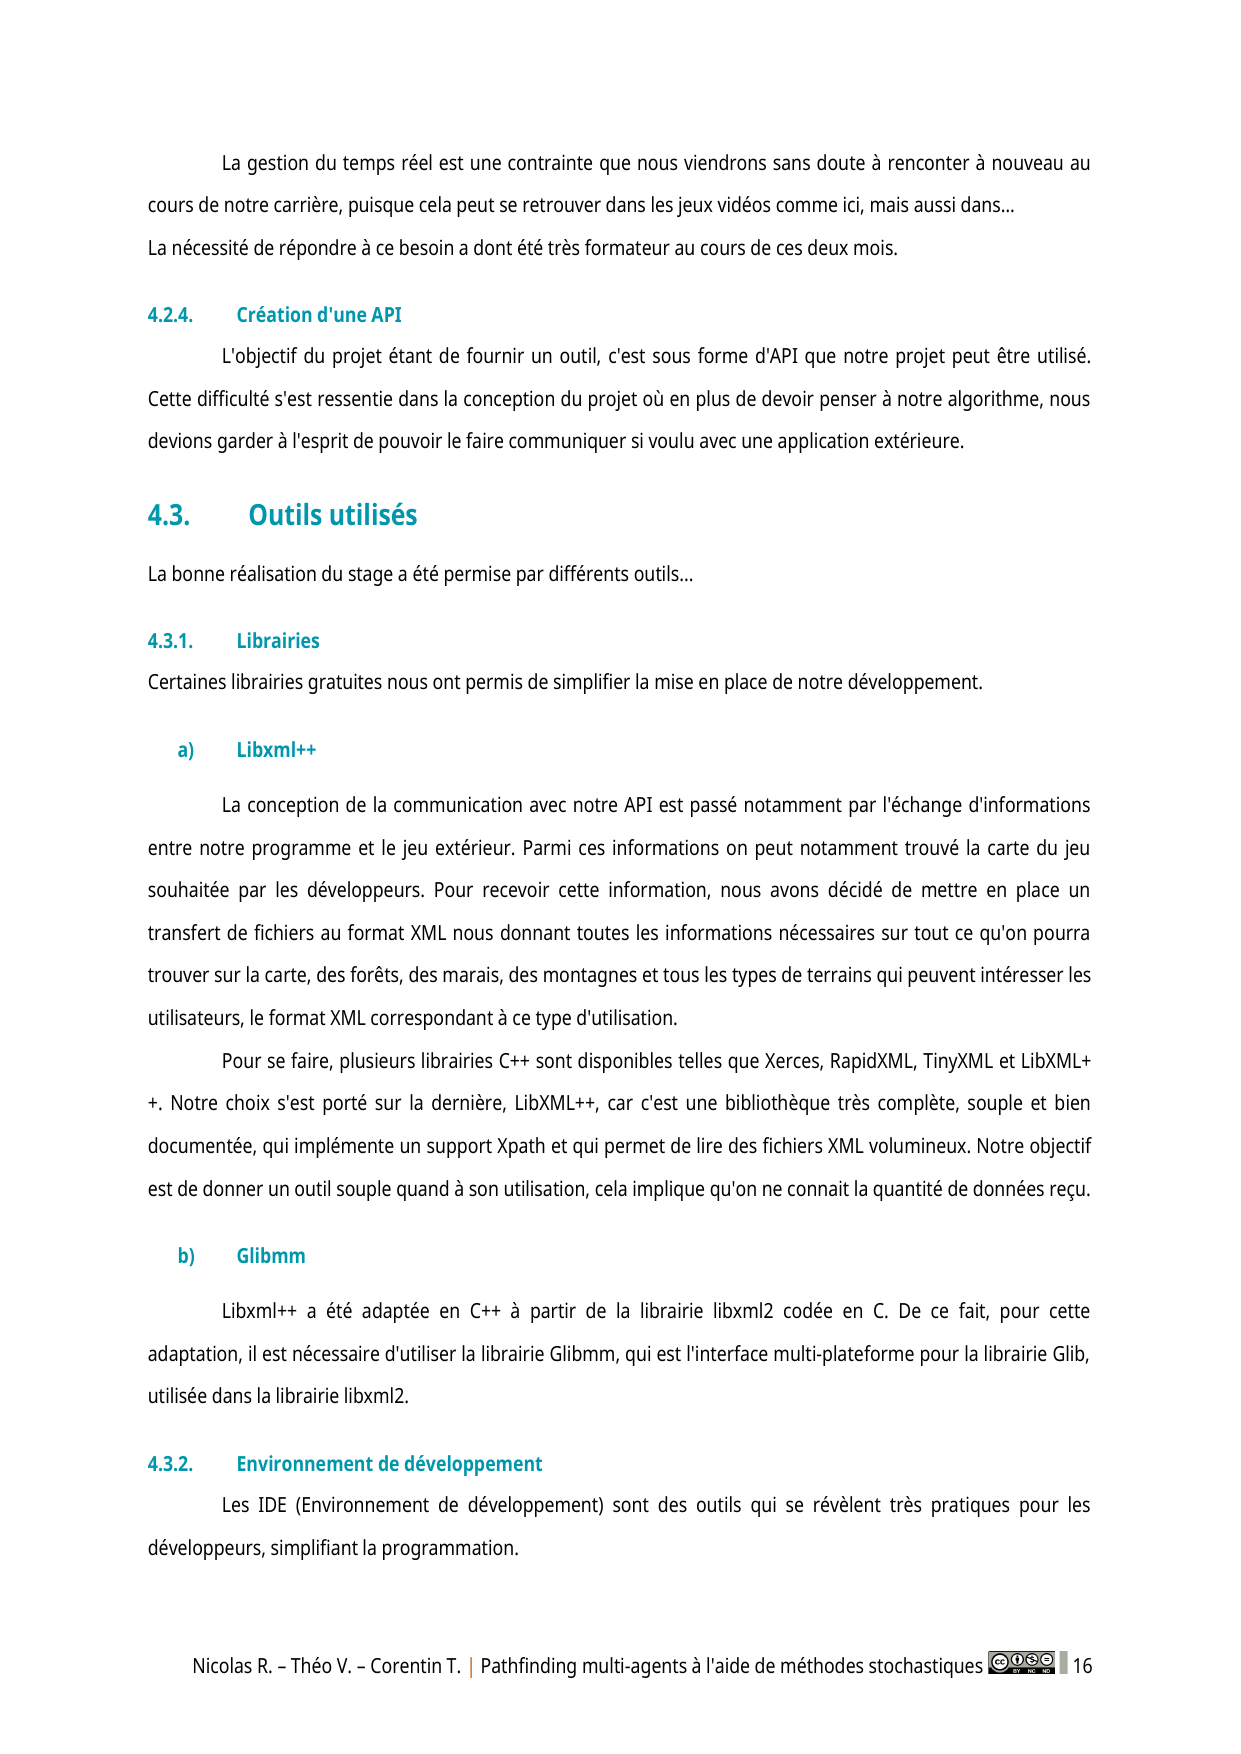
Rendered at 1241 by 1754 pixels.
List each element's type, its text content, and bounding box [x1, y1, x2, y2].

subtitle Libxml++ [177, 735, 1092, 763]
picture [988, 1651, 1055, 1674]
text Pour se faire, plusieurs librairies C++ sont disponibles telles que Xerces, RapidXML, TinyXML et LibXML++. Notre choix s'est porté sur la dernière, LibXML++, car c'est une bibliothèque très complète, souple et bien documentée, qui implémente un support Xpath et qui permet de lire des fichiers XML volumineux. Notre objectif est de donner un outil souple quand à son utilisation, cela implique qu'on ne connait la quantité de données reçu. [148, 1046, 1092, 1202]
text Les IDE (Environnement de développement) sont des outils qui se révèlent très pratiques pour les développeurs, simplifiant la programmation. [148, 1490, 1092, 1561]
subtitle Glibmm [177, 1241, 1092, 1270]
subtitle Librairies [148, 627, 1092, 655]
subtitle Environnement de développement [148, 1449, 1092, 1478]
text La gestion du temps réel est une contrainte que nous viendrons sans doute à renconter à nouveau au cours de notre carrière, puisque cela peut se retrouver dans les jeux vidéos comme ici, mais aussi dans… [148, 148, 1092, 219]
text Certaines librairies gratuites nous ont permis de simplifier la mise en place de notre développement. [148, 667, 1092, 696]
picture [1059, 1651, 1068, 1674]
subtitle Outils utilisés [148, 494, 1092, 534]
text La bonne réalisation du stage a été permise par différents outils... [148, 559, 1092, 587]
text La nécessité de répondre à ce besoin a dont été très formateur au cours de ces deux mois. [148, 233, 1092, 261]
text L'objectif du projet étant de fournir un outil, c'est sous forme d'API que notre projet peut être utilisé. Cette difficulté s'est ressentie dans la conception du projet où en plus de devoir penser à notre algorithme, nous devions garder à l'esprit de pouvoir le faire communiquer si voulu avec une application extérieure. [148, 341, 1092, 455]
text La conception de la communication avec notre API est passé notamment par l'échange d'informations entre notre programme et le jeu extérieur. Parmi ces informations on peut notamment trouvé la carte du jeu souhaitée par les développeurs. Pour recevoir cette information, nous avons décidé de mettre en place un transfert de fichiers au format XML nous donnant toutes les informations nécessaires sur tout ce qu'on pourra trouver sur la carte, des forêts, des marais, des montagnes et tous les types de terrains qui peuvent intéresser les utilisateurs, le format XML correspondant à ce type d'utilisation. [148, 790, 1092, 1032]
text Libxml++ a été adaptée en C++ à partir de la librairie libxml2 codée en C. De ce fait, pour cette adaptation, il est nécessaire d'utiliser la librairie Glibmm, qui est l'interface multi-plateforme pour la librairie Glib, utilisée dans la librairie libxml2. [148, 1296, 1092, 1410]
subtitle Création d'une API [148, 301, 1092, 329]
